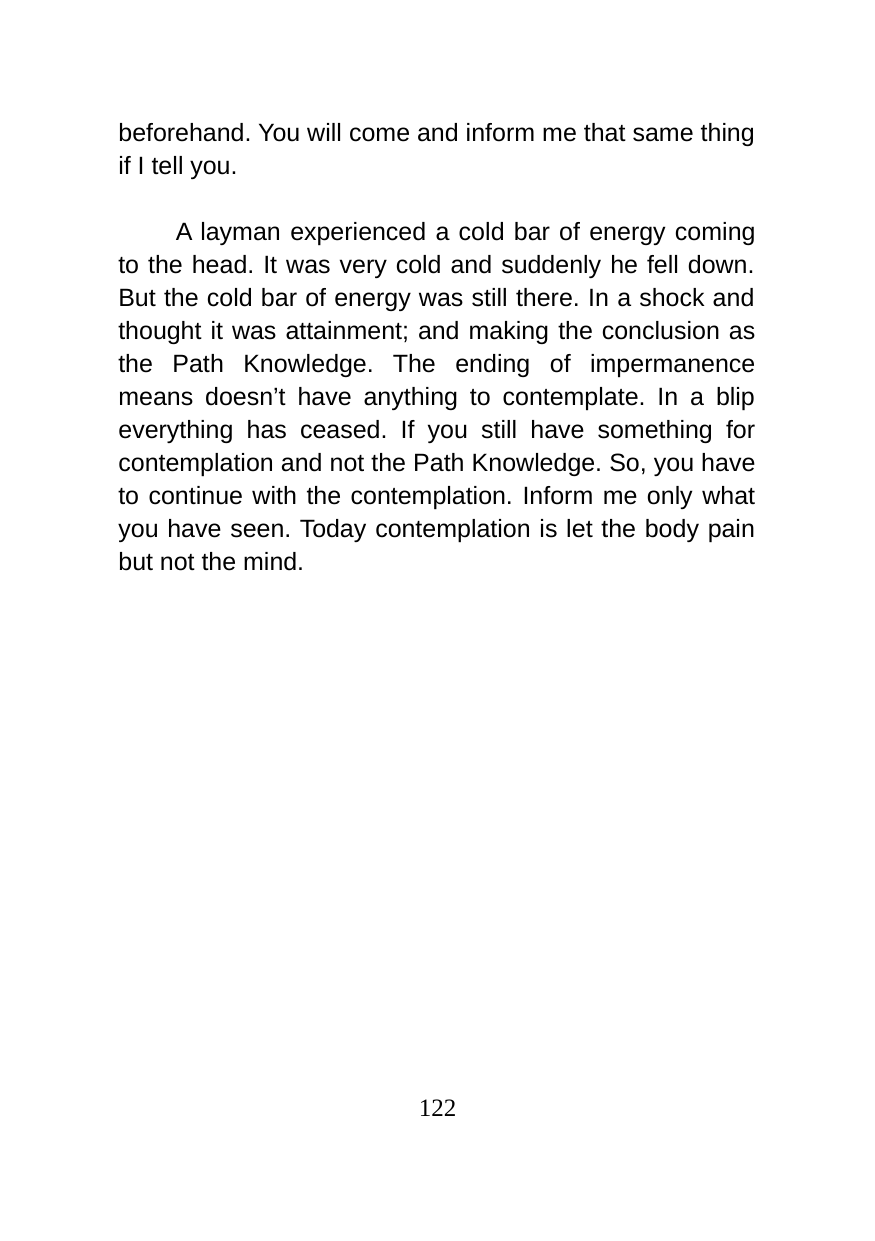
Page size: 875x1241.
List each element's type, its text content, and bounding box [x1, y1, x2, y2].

text A layman experienced a cold bar of energy coming to the head. It was very cold and suddenly he fell down. But the cold bar of energy was still there. In a shock and thought it was attainment; and making the conclusion as the Path Knowledge. The ending of impermanence means doesn’t have anything to contemplate. In a blip everything has ceased. If you still have something for contemplation and not the Path Knowledge. So, you have to continue with the contemplation. Inform me only what you have seen. Today contemplation is let the body pain but not the mind. [118, 217, 756, 576]
text beforehand. You will come and inform me that same thing if I tell you. [118, 118, 756, 180]
